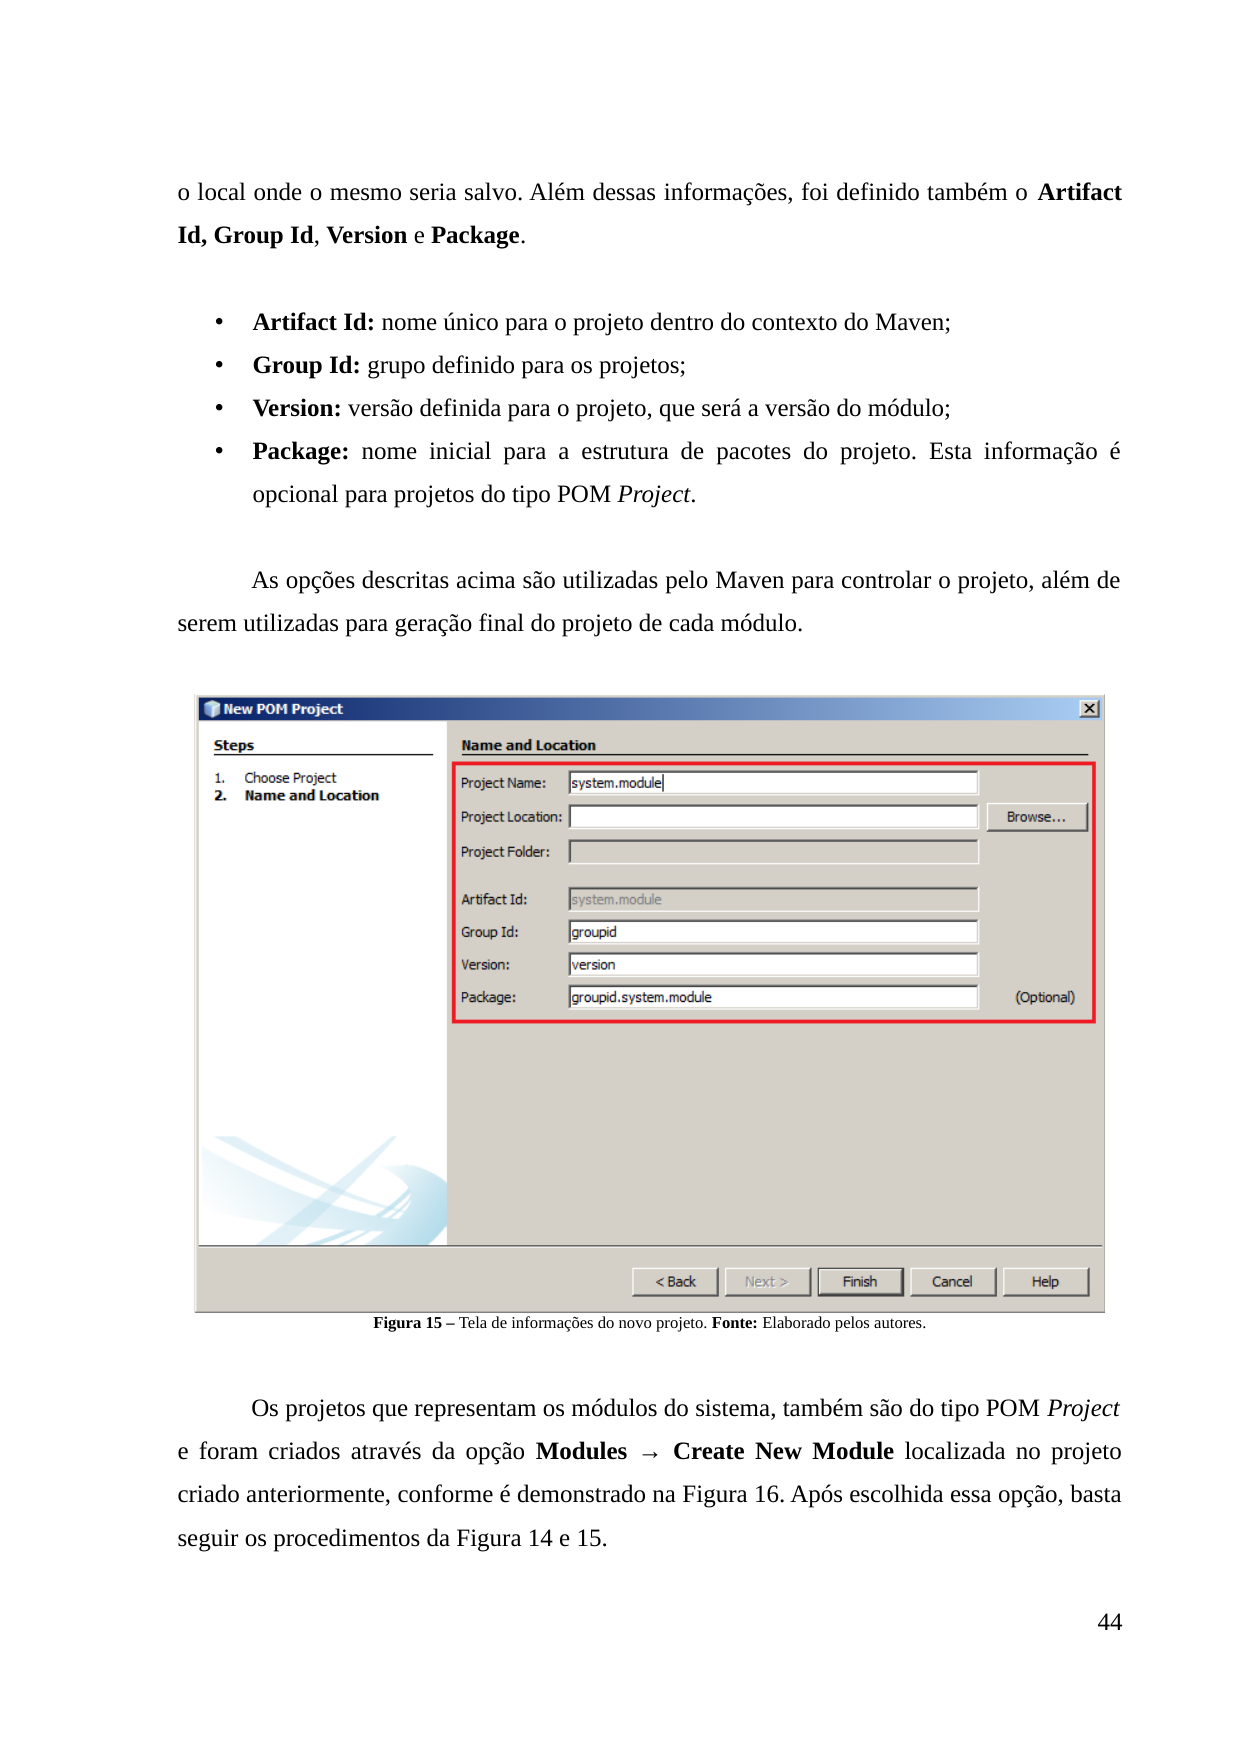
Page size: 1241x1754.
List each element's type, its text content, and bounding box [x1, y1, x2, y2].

list Package: nome inicial para a estrutura de pacotes do projeto. Esta informação é opcional para projetos do tipo POM Project. [215, 436, 1122, 508]
text o local onde o mesmo seria salvo. Além dessas informações, foi definido também o Artifact Id, Group Id, Version e Package. [177, 177, 1122, 249]
text Os projetos que representam os módulos do sistema, também são do tipo POM Project e foram criados através da opção Modules → Create New Module localizada no projeto criado anteriormente, conforme é demonstrado na Figura 16. Após escolhida essa opção, basta seguir os procedimentos da Figura 14 e 15. [177, 1393, 1122, 1551]
list Artifact Id: nome único para o projeto dentro do contexto do Maven; [215, 307, 1122, 335]
picture [194, 694, 1105, 1313]
text As opções descritas acima são utilizadas pelo Maven para controlar o projeto, além de serem utilizadas para geração final do projeto de cada módulo. [177, 565, 1122, 637]
list Group Id: grupo definido para os projetos; [215, 350, 1122, 378]
text Figura 15 – Tela de informações do novo projeto. Fonte: Elaborado pelos autores. [177, 1313, 1122, 1332]
list Version: versão definida para o projeto, que será a versão do módulo; [215, 393, 1122, 422]
